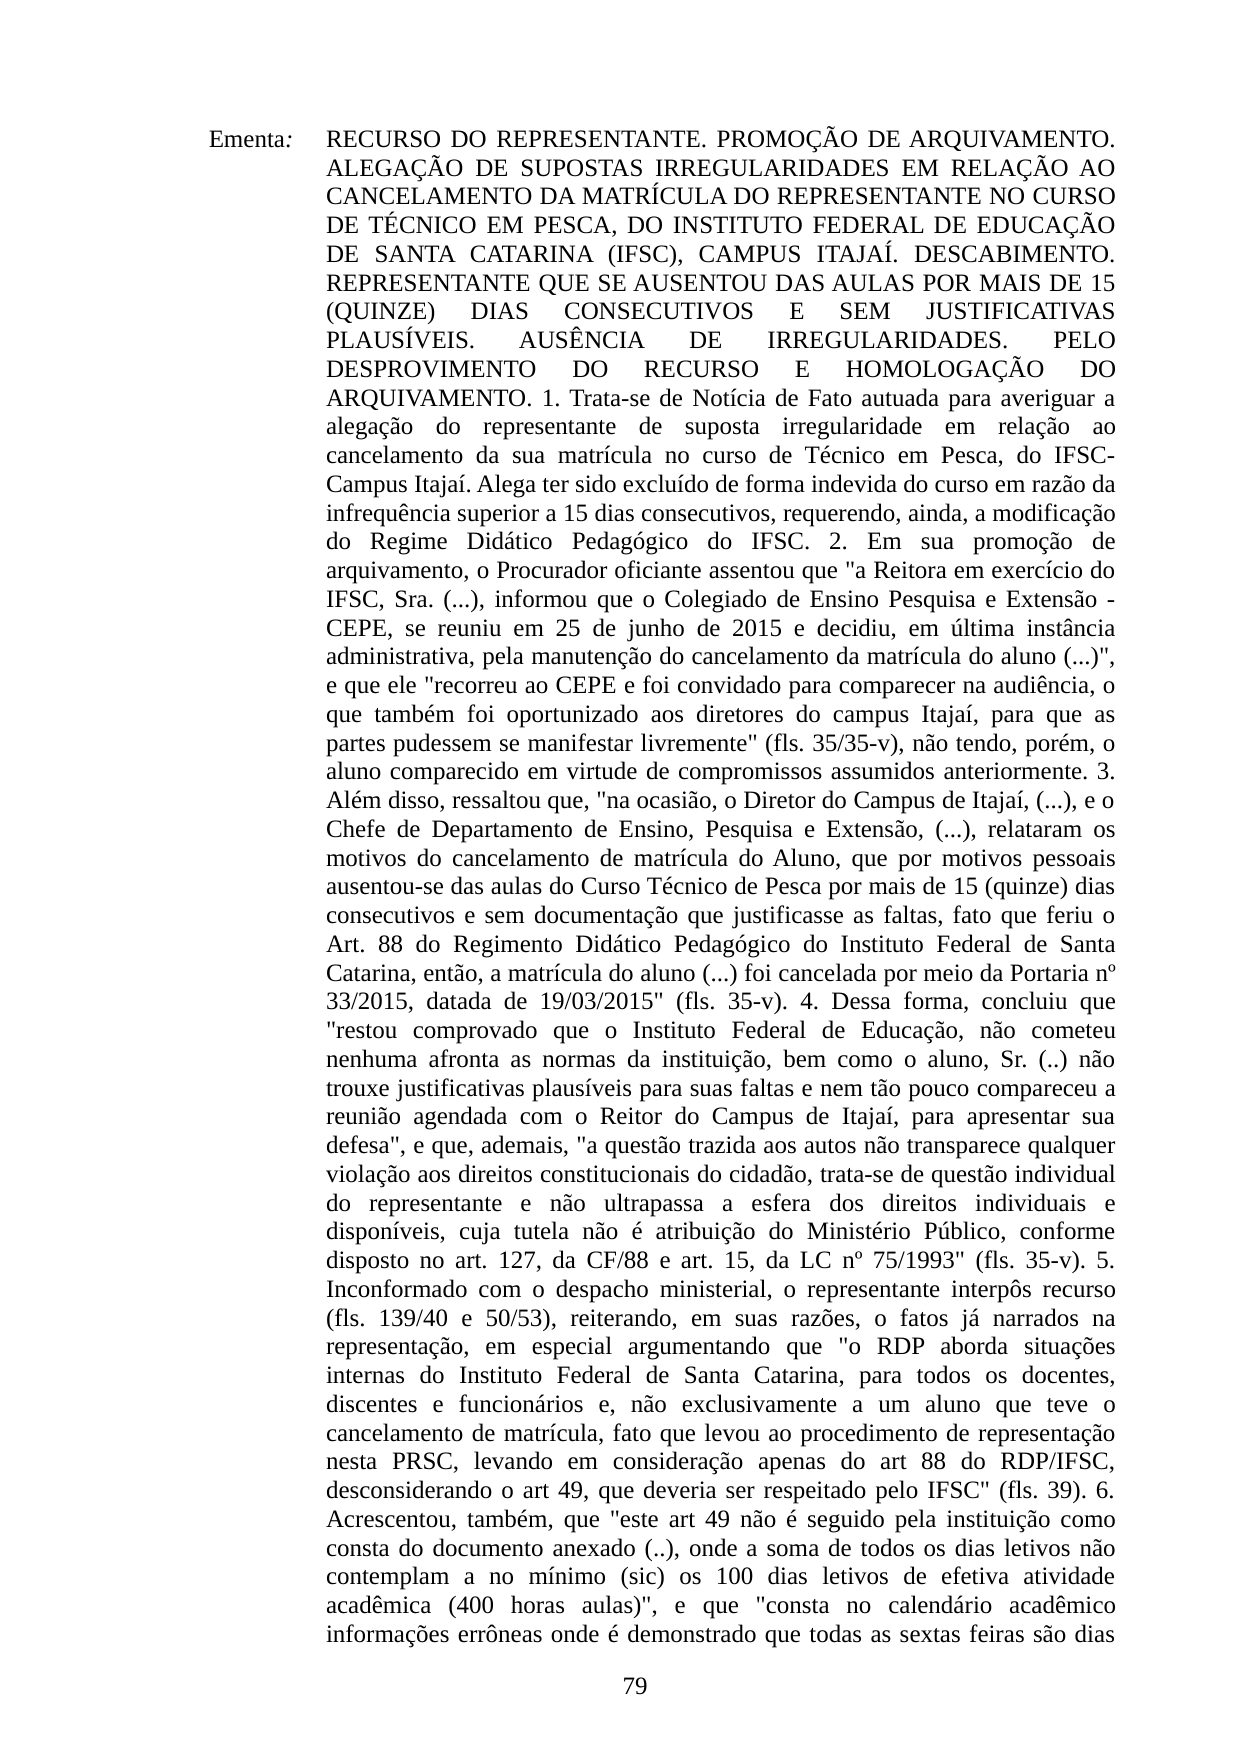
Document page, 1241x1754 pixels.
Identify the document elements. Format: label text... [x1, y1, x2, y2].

table_cell RECURSO DO REPRESENTANTE. PROMOÇÃO DE ARQUIVAMENTO. ALEGAÇÃO DE SUPOSTAS IRREGULARIDADES EM RELAÇÃO AO CANCELAMENTO DA MATRÍCULA DO REPRESENTANTE NO CURSO DE TÉCNICO EM PESCA, DO INSTITUTO FEDERAL DE EDUCAÇÃO DE SANTA CATARINA (IFSC), CAMPUS ITAJAÍ. DESCABIMENTO. REPRESENTANTE QUE SE AUSENTOU DAS AULAS POR MAIS DE 15 (QUINZE) DIAS CONSECUTIVOS E SEM JUSTIFICATIVAS PLAUSÍVEIS. AUSÊNCIA DE IRREGULARIDADES. PELO DESPROVIMENTO DO RECURSO E HOMOLOGAÇÃO DO ARQUIVAMENTO. 1. Trata-se de Notícia de Fato autuada para averiguar a alegação do representante de suposta irregularidade em relação ao cancelamento da sua matrícula no curso de Técnico em Pesca, do IFSC-Campus Itajaí. Alega ter sido excluído de forma indevida do curso em razão da infrequência superior a 15 dias consecutivos, requerendo, ainda, a modificação do Regime Didático Pedagógico do IFSC. 2. Em sua promoção de arquivamento, o Procurador oficiante assentou que "a Reitora em exercício do IFSC, Sra. (...), informou que o Colegiado de Ensino Pesquisa e Extensão - CEPE, se reuniu em 25 de junho de 2015 e decidiu, em última instância administrativa, pela manutenção do cancelamento da matrícula do aluno (...)", e que ele "recorreu ao CEPE e foi convidado para comparecer na audiência, o que também foi oportunizado aos diretores do campus Itajaí, para que as partes pudessem se manifestar livremente" (fls. 35/35-v), não tendo, porém, o aluno comparecido em virtude de compromissos assumidos anteriormente. 3. Além disso, ressaltou que, "na ocasião, o Diretor do Campus de Itajaí, (...), e o Chefe de Departamento de Ensino, Pesquisa e Extensão, (...), relataram os motivos do cancelamento de matrícula do Aluno, que por motivos pessoais ausentou-se das aulas do Curso Técnico de Pesca por mais de 15 (quinze) dias consecutivos e sem documentação que justificasse as faltas, fato que feriu o Art. 88 do Regimento Didático Pedagógico do Instituto Federal de Santa Catarina, então, a matrícula do aluno (...) foi cancelada por meio da Portaria nº 33/2015, datada de 19/03/2015" (fls. 35-v). 4. Dessa forma, concluiu que "restou comprovado que o Instituto Federal de Educação, não cometeu nenhuma afronta as normas da instituição, bem como o aluno, Sr. (..) não trouxe justificativas plausíveis para suas faltas e nem tão pouco compareceu a reunião agendada com o Reitor do Campus de Itajaí, para apresentar sua defesa", e que, ademais, "a questão trazida aos autos não transparece qualquer violação aos direitos constitucionais do cidadão, trata-se de questão individual do representante e não ultrapassa a esfera dos direitos individuais e disponíveis, cuja tutela não é atribuição do Ministério Público, conforme disposto no art. 127, da CF/88 e art. 15, da LC nº 75/1993" (fls. 35-v). 5. Inconformado com o despacho ministerial, o representante interpôs recurso (fls. 139/40 e 50/53), reiterando, em suas razões, o fatos já narrados na representação, em especial argumentando que "o RDP aborda situações internas do Instituto Federal de Santa Catarina, para todos os docentes, discentes e funcionários e, não exclusivamente a um aluno que teve o cancelamento de matrícula, fato que levou ao procedimento de representação nesta PRSC, levando em consideração apenas do art 88 do RDP/IFSC, desconsiderando o art 49, que deveria ser respeitado pelo IFSC" (fls. 39). 6. Acrescentou, também, que "este art 49 não é seguido pela instituição como consta do documento anexado (..), onde a soma de todos os dias letivos não contemplam a no mínimo (sic) os 100 dias letivos de efetiva atividade acadêmica (400 horas aulas)", e que "consta no calendário acadêmico informações errôneas onde é demonstrado que todas as sextas feiras são dias [320, 118, 1122, 1653]
table_cell [148, 118, 203, 1653]
table_cell Ementa: [203, 118, 320, 1653]
